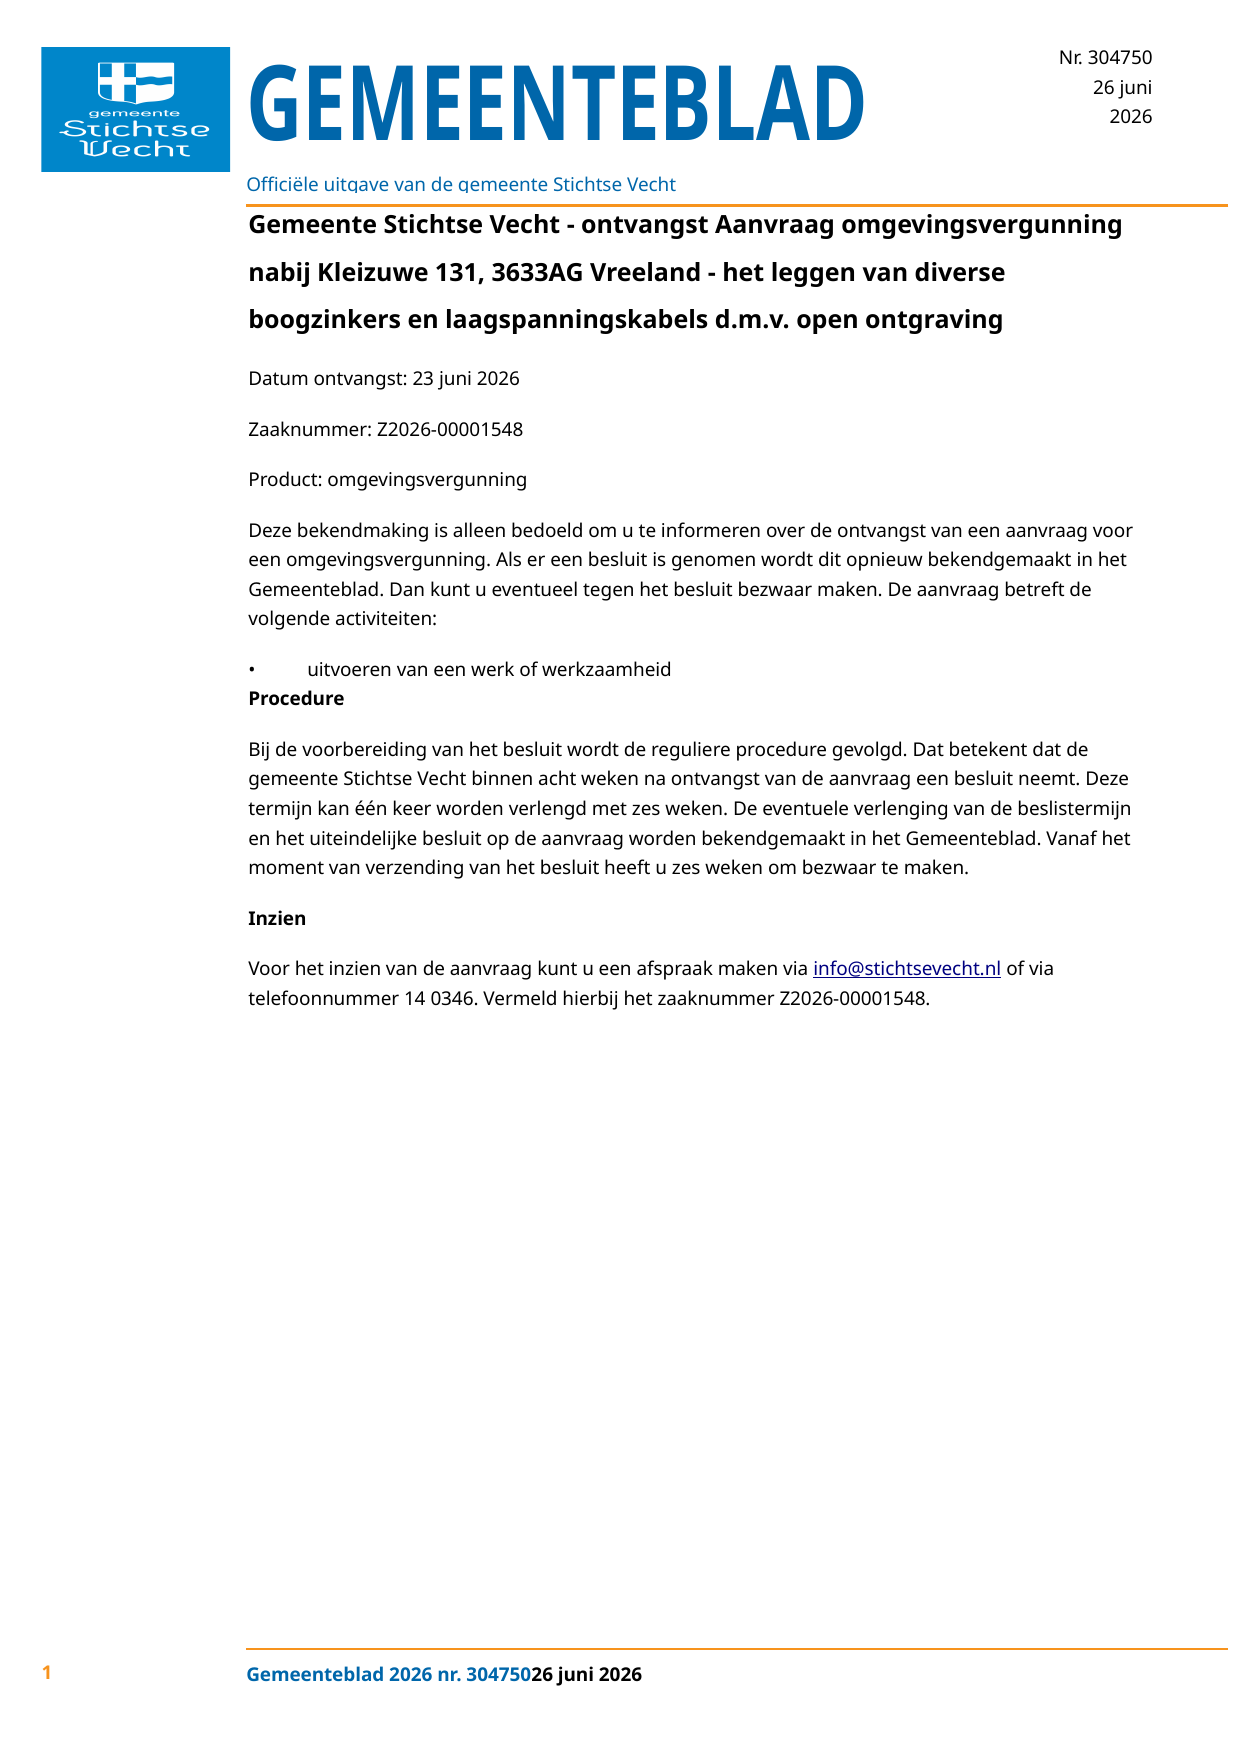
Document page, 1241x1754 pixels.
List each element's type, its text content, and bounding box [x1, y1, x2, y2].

text Voor het inzien van de aanvraag kunt u een afspraak maken via info@stichtsevecht.nl of via telefoonnummer 14 0346. Vermeld hierbij het zaaknummer Z2026-00001548. [248, 955, 1152, 1010]
text Inzien [248, 905, 1152, 930]
text Deze bekendmaking is alleen bedoeld om u te informeren over de ontvangst van een aanvraag voor een omgevingsvergunning. Als er een besluit is genomen wordt dit opnieuw bekendgemaakt in het Gemeenteblad. Dan kunt u eventueel tegen het besluit bezwaar maken. De aanvraag betreft de volgende activiteiten: [248, 517, 1152, 631]
text Product: omgevingsvergunning [248, 466, 1152, 492]
picture [99, 63, 135, 101]
text Datum ontvangst: 23 juni 2026 [248, 366, 1152, 391]
text Procedure [248, 686, 1152, 711]
list uitvoeren van een werk of werkzaamheid [248, 656, 1152, 682]
text Gemeente Stichtse Vecht - ontvangst Aanvraag omgevingsvergunning nabij Kleizuwe 131, 3633AG Vreeland - het leggen van diverse boogzinkers en laagspanningskabels d.m.v. open ontgraving [248, 207, 1152, 336]
picture [137, 63, 174, 103]
text Zaaknummer: Z2026-00001548 [248, 416, 1152, 442]
text Bij de voorbereiding van het besluit wordt de reguliere procedure gevolgd. Dat betekent dat de gemeente Stichtse Vecht binnen acht weken na ontvangst van de aanvraag een besluit neemt. Deze termijn kan één keer worden verlengd met zes weken. De eventuele verlenging van de beslistermijn en het uiteindelijke besluit op de aanvraag worden bekendgemaakt in het Gemeenteblad. Vanaf het moment van verzending van het besluit heeft u zes weken om bezwaar te maken. [248, 736, 1152, 880]
